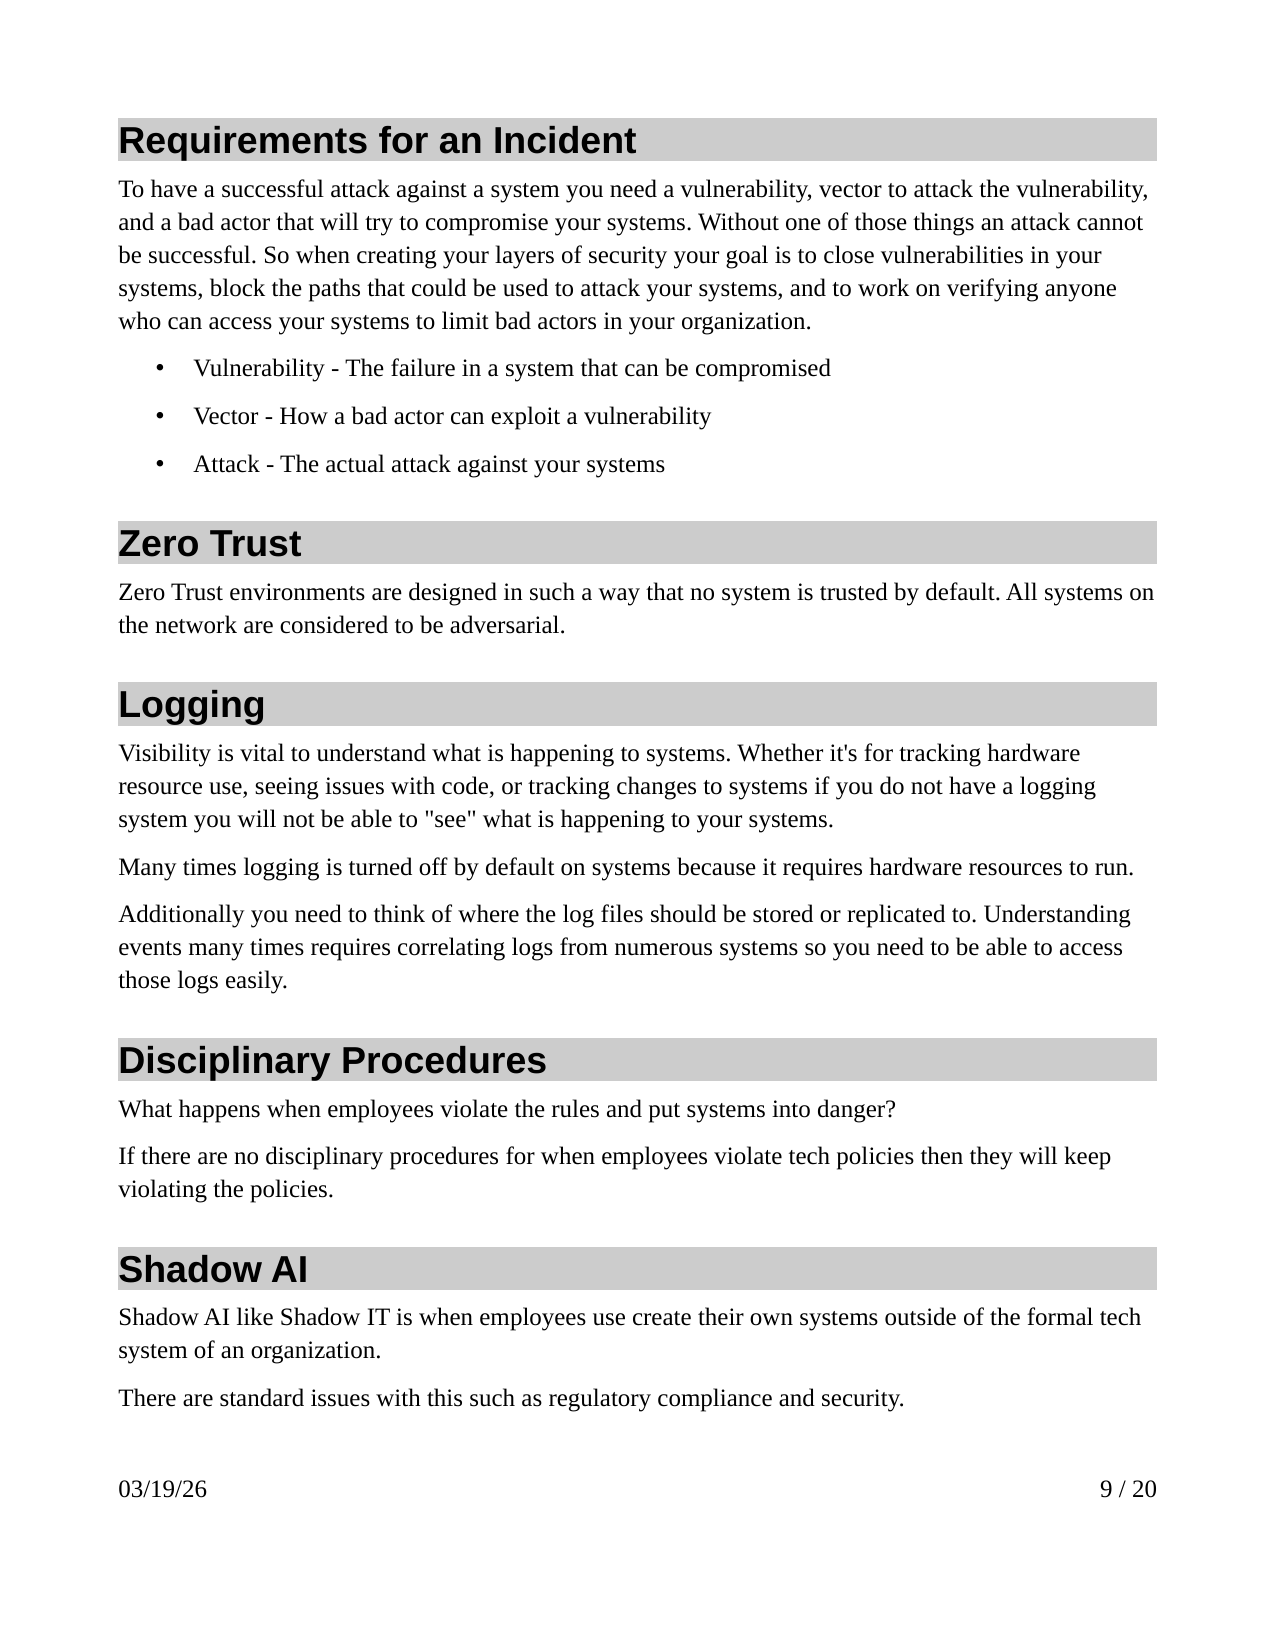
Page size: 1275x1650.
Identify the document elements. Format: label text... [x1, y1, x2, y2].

subtitle Disciplinary Procedures [118, 1038, 1157, 1081]
subtitle Shadow AI [118, 1247, 1157, 1290]
subtitle Zero Trust [118, 521, 1157, 564]
text To have a successful attack against a system you need a vulnerability, vector to attack the vulnerability, and a bad actor that will try to compromise your systems. Without one of those things an attack cannot be successful. So when creating your layers of security your goal is to close vulnerabilities in your systems, block the paths that could be used to attack your systems, and to work on verifying anyone who can access your systems to limit bad actors in your organization. [118, 174, 1157, 334]
text Shadow AI like Shadow IT is when employees use create their own systems outside of the formal tech system of an organization. [118, 1302, 1157, 1364]
text There are standard issues with this such as regulatory compliance and security. [118, 1383, 1157, 1412]
text Many times logging is turned off by default on systems because it requires hardware resources to run. [118, 852, 1157, 881]
text What happens when employees violate the rules and put systems into danger? [118, 1094, 1157, 1122]
list Vulnerability - The failure in a system that can be compromised [156, 353, 1157, 382]
text If there are no disciplinary procedures for when employees violate tech policies then they will keep violating the policies. [118, 1141, 1157, 1203]
text Visibility is vital to understand what is happening to systems. Whether it's for tracking hardware resource use, seeing issues with code, or tracking changes to systems if you do not have a logging system you will not be able to "see" what is happening to your systems. [118, 738, 1157, 833]
subtitle Requirements for an Incident [118, 118, 1157, 161]
text Zero Trust environments are designed in such a way that no system is trusted by default. All systems on the network are considered to be adversarial. [118, 577, 1157, 639]
subtitle Logging [118, 682, 1157, 726]
text Additionally you need to think of where the log files should be stored or replicated to. Understanding events many times requires correlating logs from numerous systems so you need to be able to access those logs easily. [118, 899, 1157, 994]
list Attack - The actual attack against your systems [156, 449, 1157, 477]
list Vector - How a bad actor can exploit a vulnerability [156, 401, 1157, 430]
